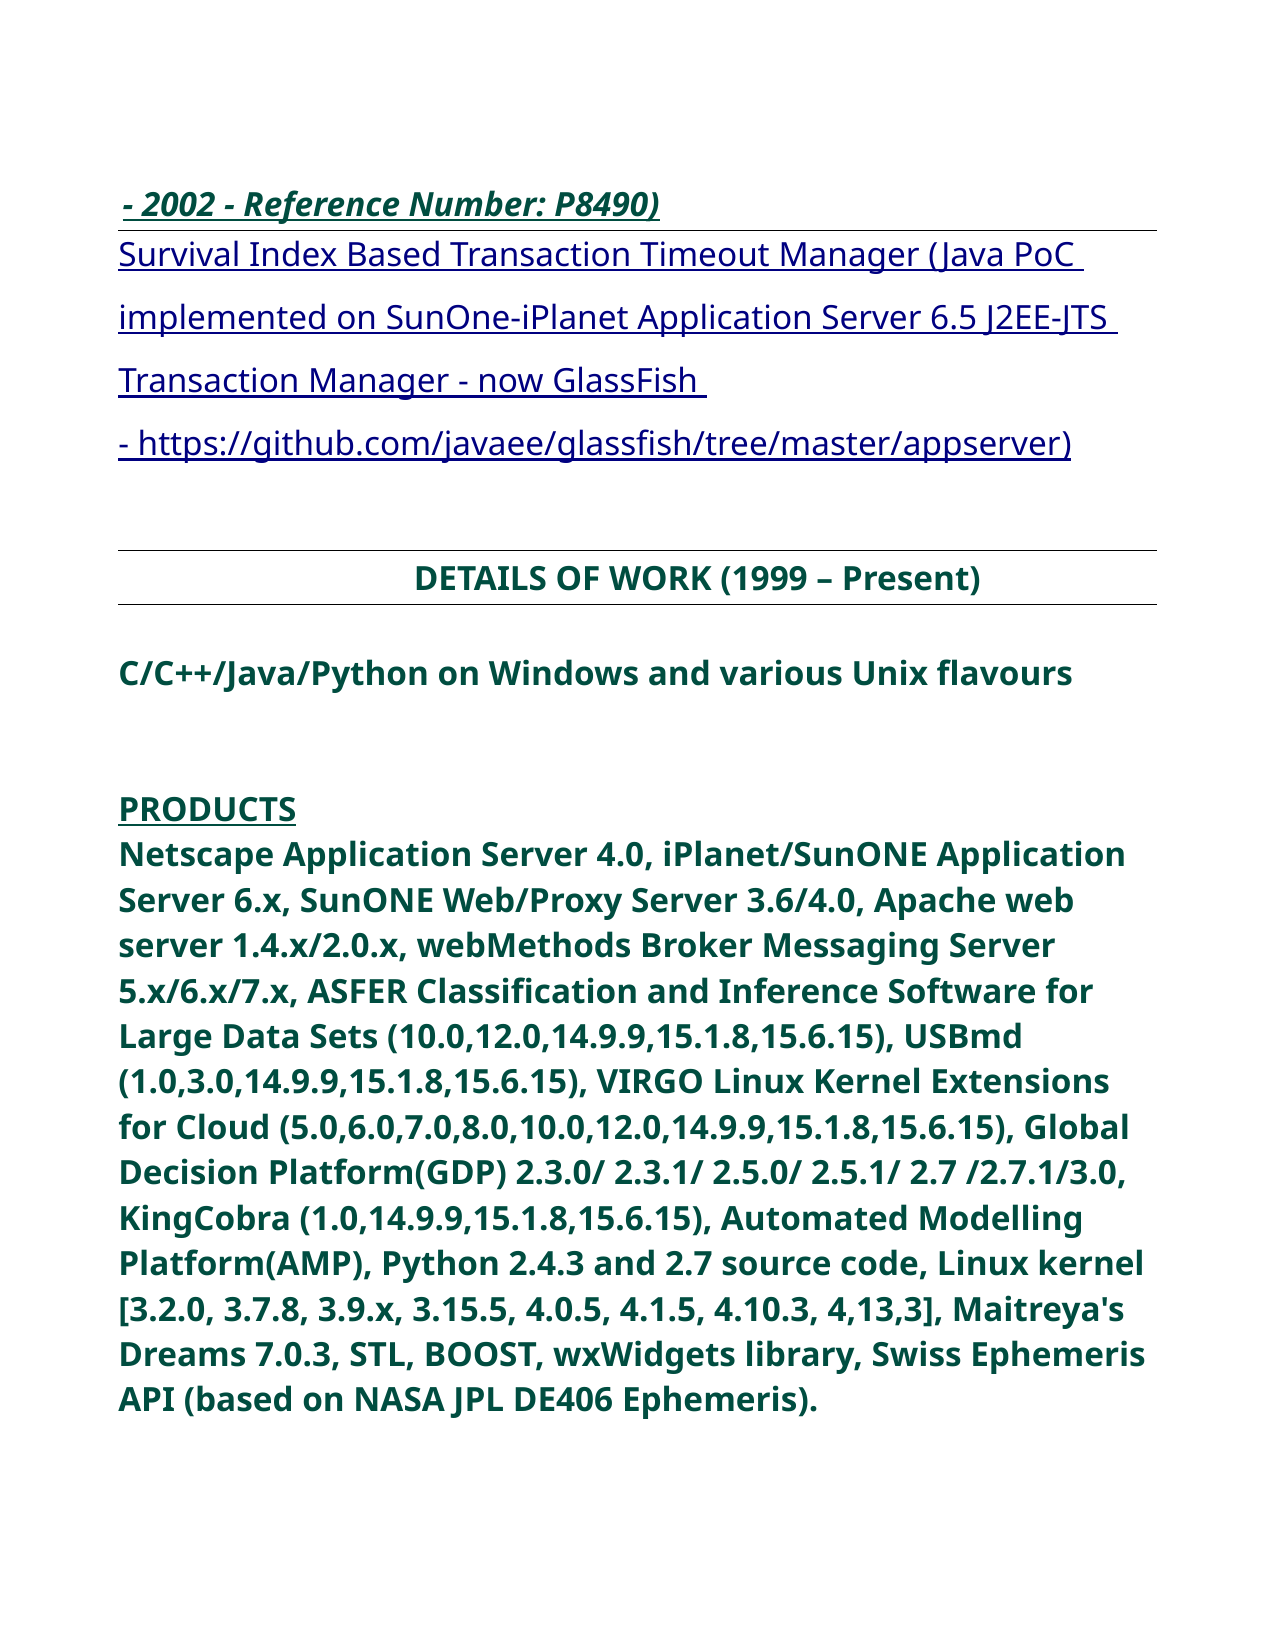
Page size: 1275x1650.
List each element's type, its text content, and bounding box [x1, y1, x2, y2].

text PRODUCTS [118, 786, 1157, 831]
text C/C++/Java/Python on Windows and various Unix flavours [118, 649, 1157, 695]
text - 2002 - Reference Number: P8490) [118, 176, 1157, 230]
text Survival Index Based Transaction Timeout Manager (Java PoC implemented on SunOne-iPlanet Application Server 6.5 J2EE-JTS Transaction Manager - now GlassFish - https://github.com/javaee/glassfish/tree/master/appserver) [118, 231, 1157, 465]
text Netscape Application Server 4.0, iPlanet/SunONE Application Server 6.x, SunONE Web/Proxy Server 3.6/4.0, Apache web server 1.4.x/2.0.x, webMethods Broker Messaging Server 5.x/6.x/7.x, ASFER Classification and Inference Software for Large Data Sets (10.0,12.0,14.9.9,15.1.8,15.6.15), USBmd (1.0,3.0,14.9.9,15.1.8,15.6.15), VIRGO Linux Kernel Extensions for Cloud (5.0,6.0,7.0,8.0,10.0,12.0,14.9.9,15.1.8,15.6.15), Global Decision Platform(GDP) 2.3.0/ 2.3.1/ 2.5.0/ 2.5.1/ 2.7 /2.7.1/3.0, KingCobra (1.0,14.9.9,15.1.8,15.6.15), Automated Modelling Platform(AMP), Python 2.4.3 and 2.7 source code, Linux kernel [3.2.0, 3.7.8, 3.9.x, 3.15.5, 4.0.5, 4.1.5, 4.10.3, 4,13,3], Maitreya's Dreams 7.0.3, STL, BOOST, wxWidgets library, Swiss Ephemeris API (based on NASA JPL DE406 Ephemeris). [118, 831, 1157, 1422]
text DETAILS OF WORK (1999 – Present) [118, 551, 1157, 604]
